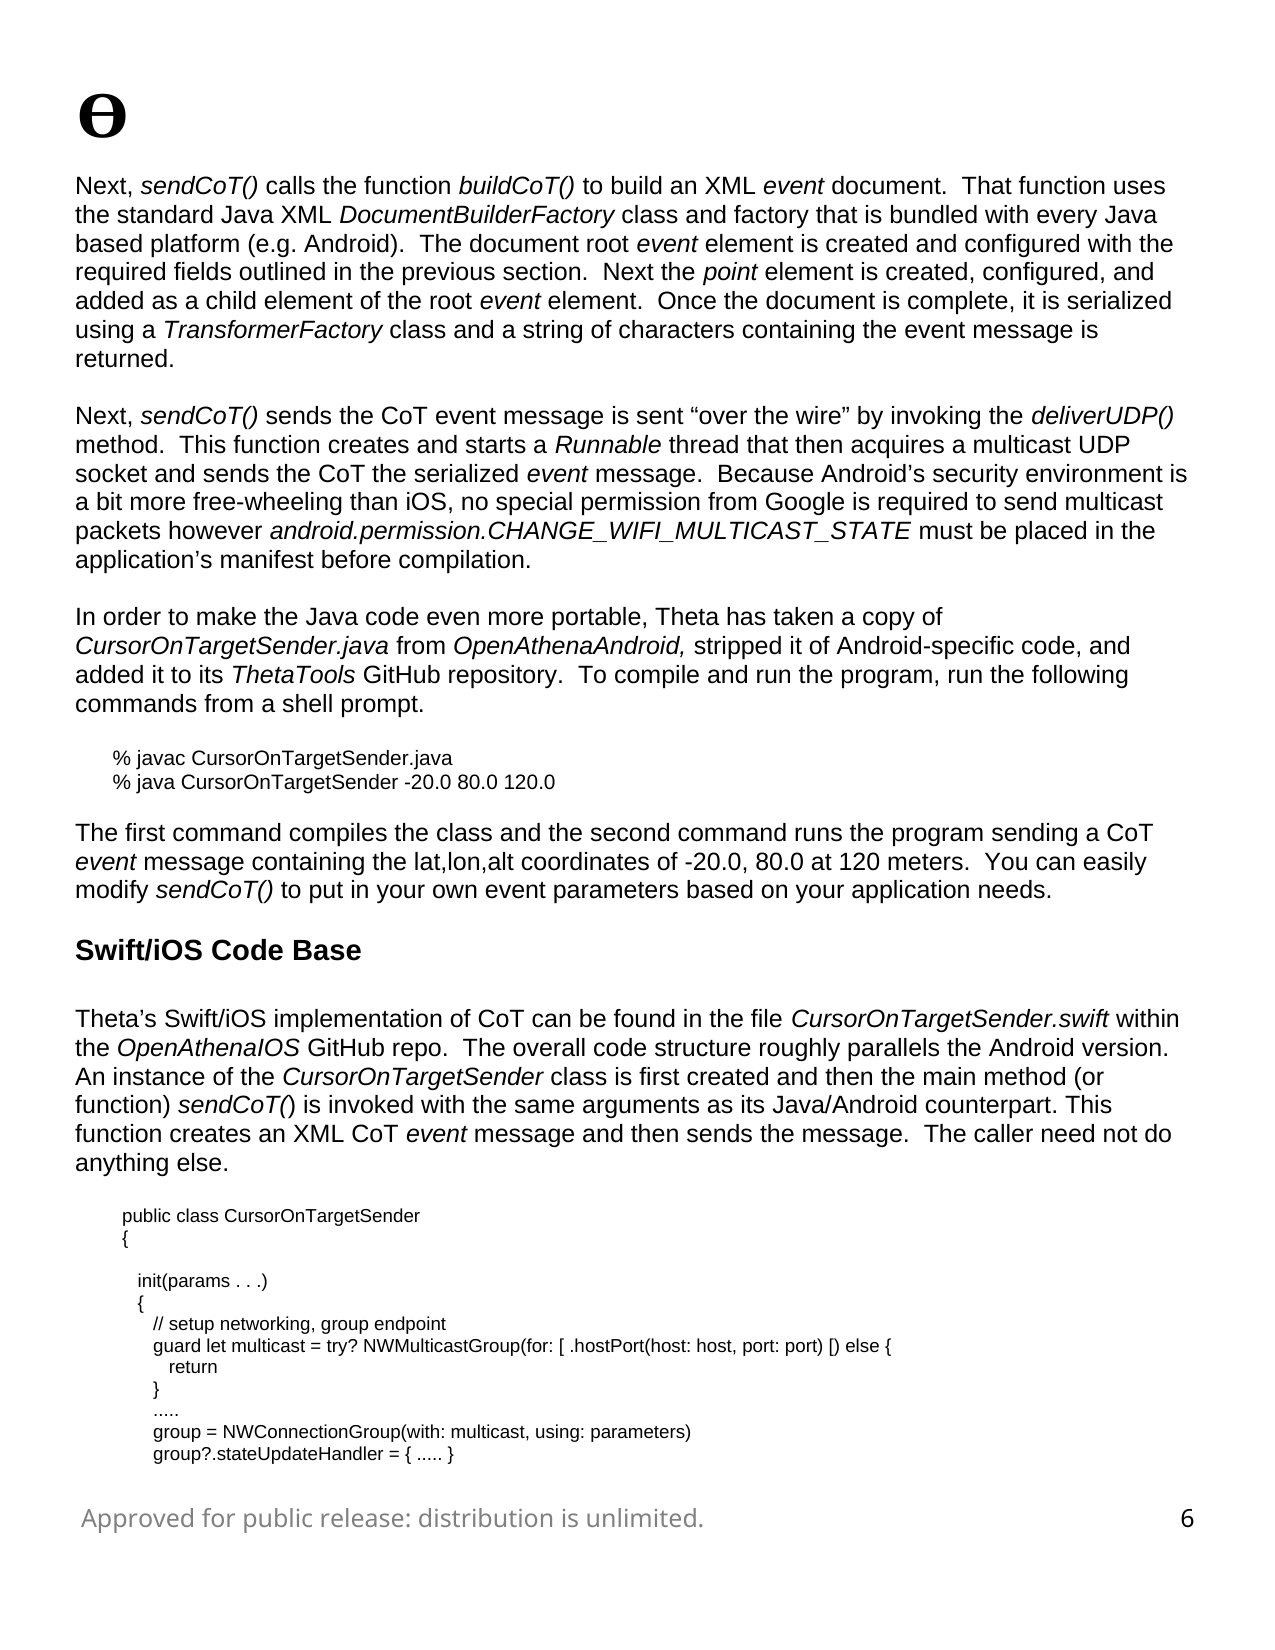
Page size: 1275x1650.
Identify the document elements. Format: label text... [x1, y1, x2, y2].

text Next, sendCoT() sends the CoT event message is sent “over the wire” by invoking the deliverUDP() method. This function creates and starts a Runnable thread that then acquires a multicast UDP socket and sends the CoT the serialized event message. Because Android’s security environment is a bit more free-wheeling than iOS, no special permission from Google is required to send multicast packets however android.permission.CHANGE_WIFI_MULTICAST_STATE must be placed in the application’s manifest before compilation. [75, 401, 1200, 573]
text // setup networking, group endpoint [122, 1313, 1200, 1334]
text group = NWConnectionGroup(with: multicast, using: parameters) [122, 1421, 1200, 1442]
text return [122, 1356, 1200, 1378]
text Theta’s Swift/iOS implementation of CoT can be found in the file CursorOnTargetSender.swift within the OpenAthenaIOS GitHub repo. The overall code structure roughly parallels the Android version. An instance of the CursorOnTargetSender class is first created and then the main method (or function) sendCoT() is invoked with the same arguments as its Java/Android counterpart. This function creates an XML CoT event message and then sends the message. The caller need not do anything else. [75, 1004, 1200, 1176]
text The first command compiles the class and the second command runs the program sending a CoT event message containing the lat,lon,alt coordinates of -20.0, 80.0 at 120 meters. You can easily modify sendCoT() to put in your own event parameters based on your application needs. [75, 818, 1200, 904]
text % javac CursorOnTargetSender.java [112, 746, 1200, 770]
text In order to make the Java code even more portable, Theta has taken a copy of CursorOnTargetSender.java from OpenAthenaAndroid, stripped it of Android-specific code, and added it to its ThetaTools GitHub repository. To compile and run the program, run the following commands from a shell prompt. [75, 602, 1200, 717]
text group?.stateUpdateHandler = { ..... } [122, 1442, 1200, 1464]
text Next, sendCoT() calls the function buildCoT() to build an XML event document. That function uses the standard Java XML DocumentBuilderFactory class and factory that is bundled with every Java based platform (e.g. Android). The document root event element is created and configured with the required fields outlined in the previous section. Next the point element is created, configured, and added as a child element of the root event element. Once the document is complete, it is serialized using a TransformerFactory class and a string of characters containing the event message is returned. [75, 171, 1200, 372]
text ..... [122, 1399, 1200, 1421]
text } [122, 1378, 1200, 1399]
text { [122, 1291, 1200, 1313]
text guard let multicast = try? NWMulticastGroup(for: [ .hostPort(host: host, port: port) [) else { [122, 1334, 1200, 1356]
text public class CursorOnTargetSender [122, 1205, 1200, 1227]
text { [122, 1227, 1200, 1248]
text init(params . . .) [122, 1270, 1200, 1291]
text % java CursorOnTargetSender -20.0 80.0 120.0 [112, 770, 1200, 794]
subtitle Swift/iOS Code Base [75, 933, 1200, 967]
